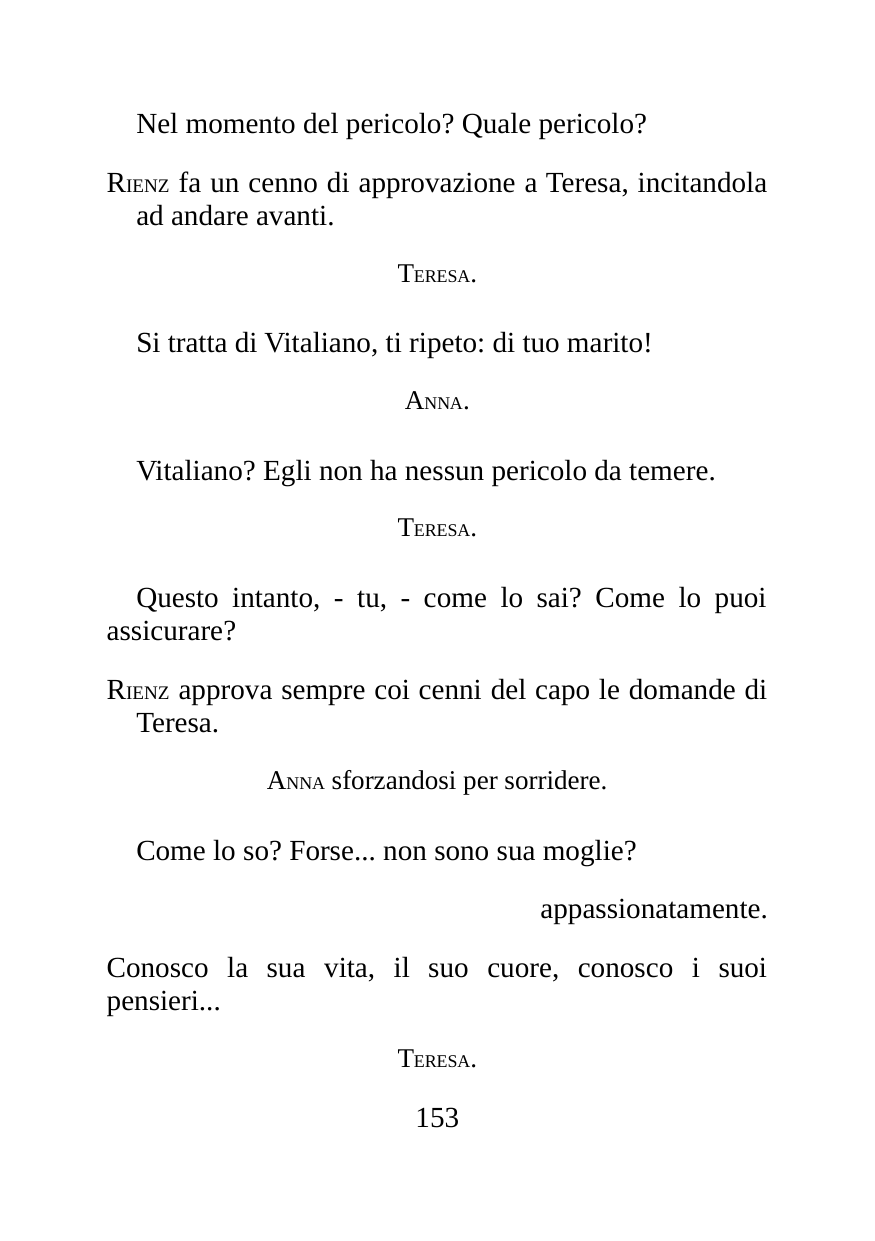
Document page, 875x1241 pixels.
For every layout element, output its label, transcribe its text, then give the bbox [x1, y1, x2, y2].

text Questo intanto, - tu, - come lo sai? Come lo puoi assicurare? [106, 580, 768, 647]
text Teresa. [106, 257, 768, 288]
text Rienz approva sempre coi cenni del capo le domande di Teresa. [106, 672, 768, 739]
text Rienz fa un cenno di approvazione a Teresa, incitandola ad andare avanti. [106, 165, 768, 232]
text Vitaliano? Egli non ha nessun pericolo da temere. [106, 453, 768, 486]
text Si tratta di Vitaliano, ti ripeto: di tuo marito! [106, 326, 768, 359]
text Teresa. [106, 1042, 768, 1073]
text Nel momento del pericolo? Quale pericolo? [106, 106, 768, 140]
text appassionatamente. [106, 891, 768, 925]
text Anna sforzandosi per sorridere. [106, 764, 768, 795]
text Anna. [106, 384, 768, 415]
text Teresa. [106, 511, 768, 542]
text Conosco la sua vita, il suo cuore, conosco i suoi pensieri... [106, 950, 768, 1017]
text Come lo so? Forse... non sono sua moglie? [106, 833, 768, 866]
